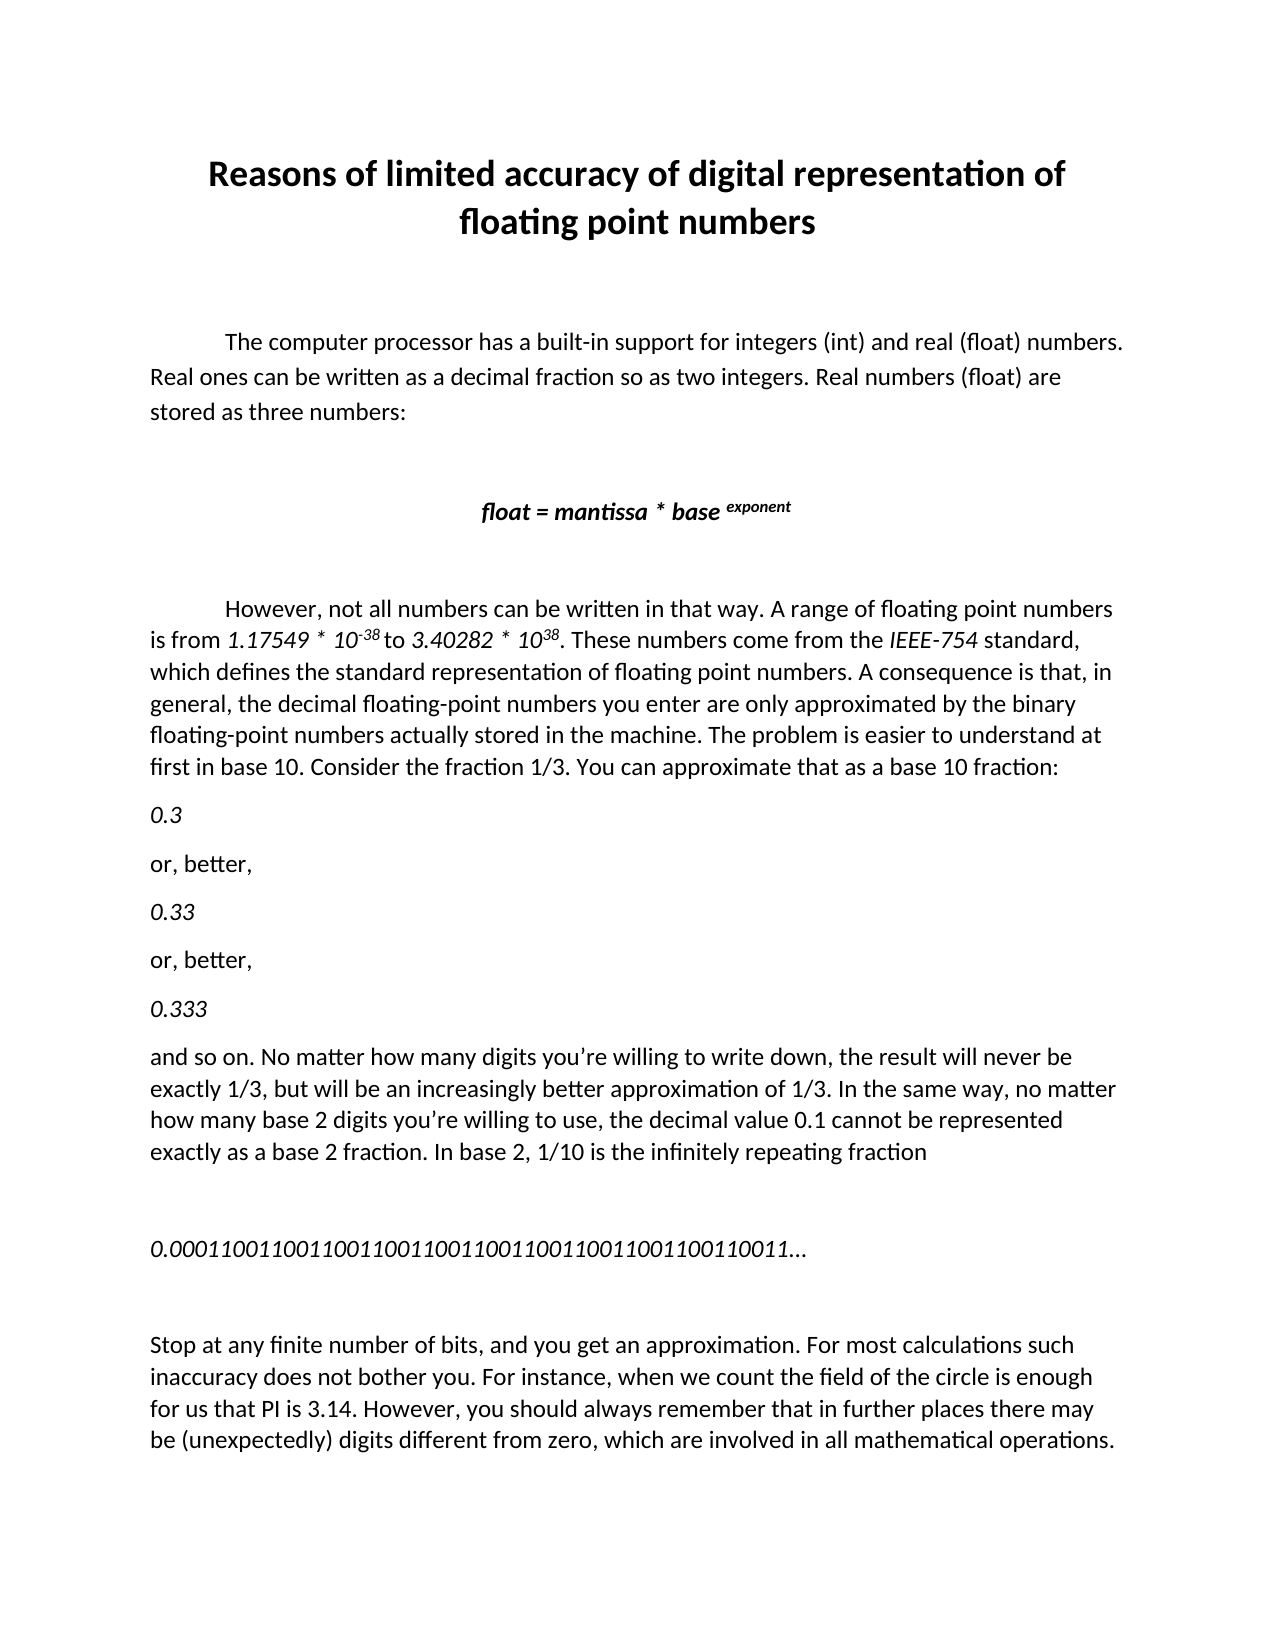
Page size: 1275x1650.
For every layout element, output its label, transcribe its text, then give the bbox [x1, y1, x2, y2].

text Stop at any finite number of bits, and you get an approximation. For most calculations such inaccuracy does not bother you. For instance, when we count the field of the circle is enough for us that PI is 3.14. However, you should always remember that in further places there may be (unexpectedly) digits different from zero, which are involved in all mathematical operations. [150, 1329, 1125, 1455]
text float = mantissa * base exponent [150, 496, 1125, 527]
text 0.3 [150, 799, 1125, 830]
text or, better, [150, 848, 1125, 878]
text 0.33 [150, 896, 1125, 927]
text and so on. No matter how many digits you’re willing to write down, the result will never be exactly 1/3, but will be an increasingly better approximation of 1/3. In the same way, no matter how many base 2 digits you’re willing to use, the decimal value 0.1 cannot be represented exactly as a base 2 fraction. In base 2, 1/10 is the infinitely repeating fraction [150, 1041, 1125, 1167]
text or, better, [150, 944, 1125, 975]
text However, not all numbers can be written in that way. A range of floating point numbers is from 1.17549 * 10-38 to 3.40282 * 1038. These numbers come from the IEEE-754 standard, which defines the standard representation of floating point numbers. A consequence is that, in general, the decimal floating-point numbers you enter are only approximated by the binary floating-point numbers actually stored in the machine. The problem is easier to understand at first in base 10. Consider the fraction 1/3. You can approximate that as a base 10 fraction: [150, 593, 1125, 782]
text The computer processor has a built-in support for integers (int) and real (float) numbers. Real ones can be written as a decimal fraction so as two integers. Real numbers (float) are stored as three numbers: [150, 326, 1125, 427]
text 0.333 [150, 993, 1125, 1023]
text 0.0001100110011001100110011001100110011001100110011... [150, 1233, 1125, 1263]
text Reasons of limited accuracy of digital representation of floating point numbers [150, 150, 1125, 243]
